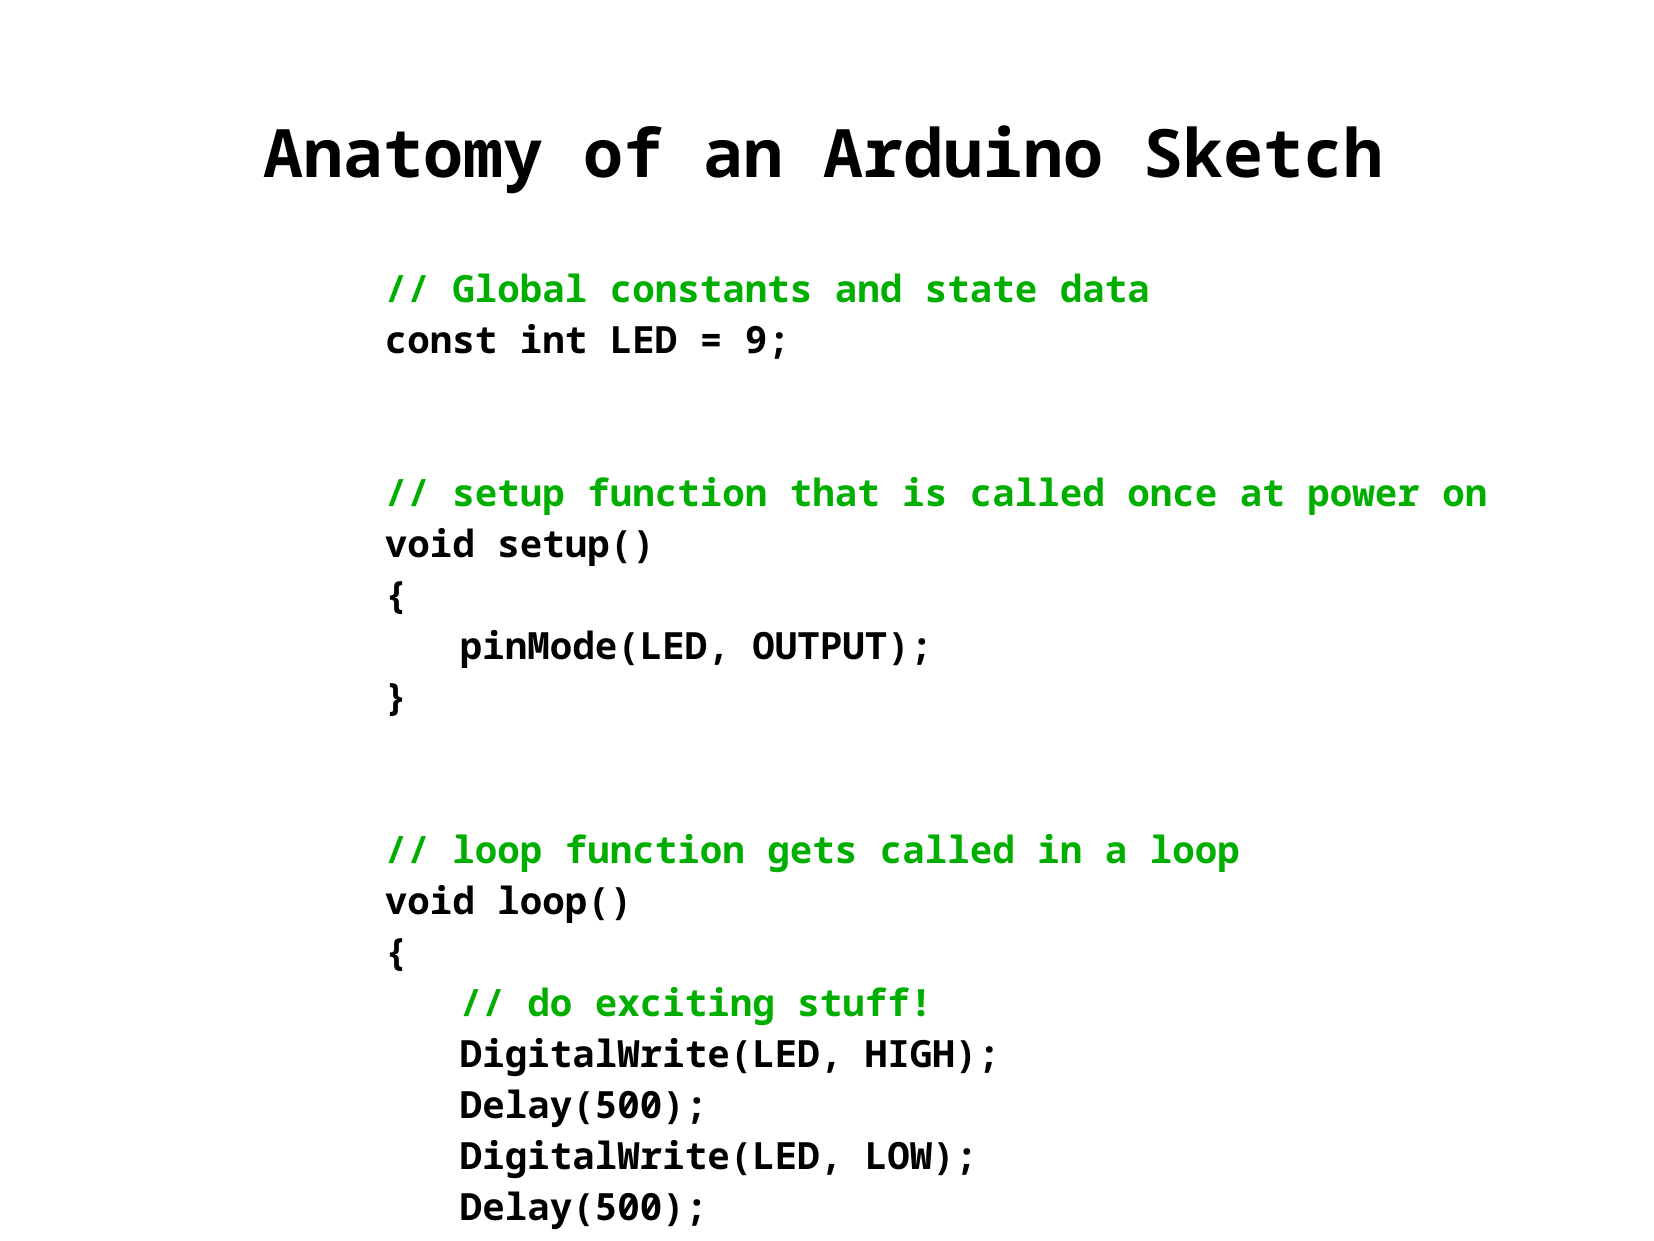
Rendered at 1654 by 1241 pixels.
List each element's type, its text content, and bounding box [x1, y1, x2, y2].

text_box Anatomy of an Arduino Sketch [246, 96, 1408, 196]
text_box // Global constants and state data const int LED = 9; // setup function that is called once at power on void setup() { pinMode(LED, OUTPUT); } // loop function gets called in a loop void loop() { // do exciting stuff! DigitalWrite(LED, HIGH); Delay(500); DigitalWrite(LED, LOW); Delay(500); } [367, 252, 1505, 1168]
